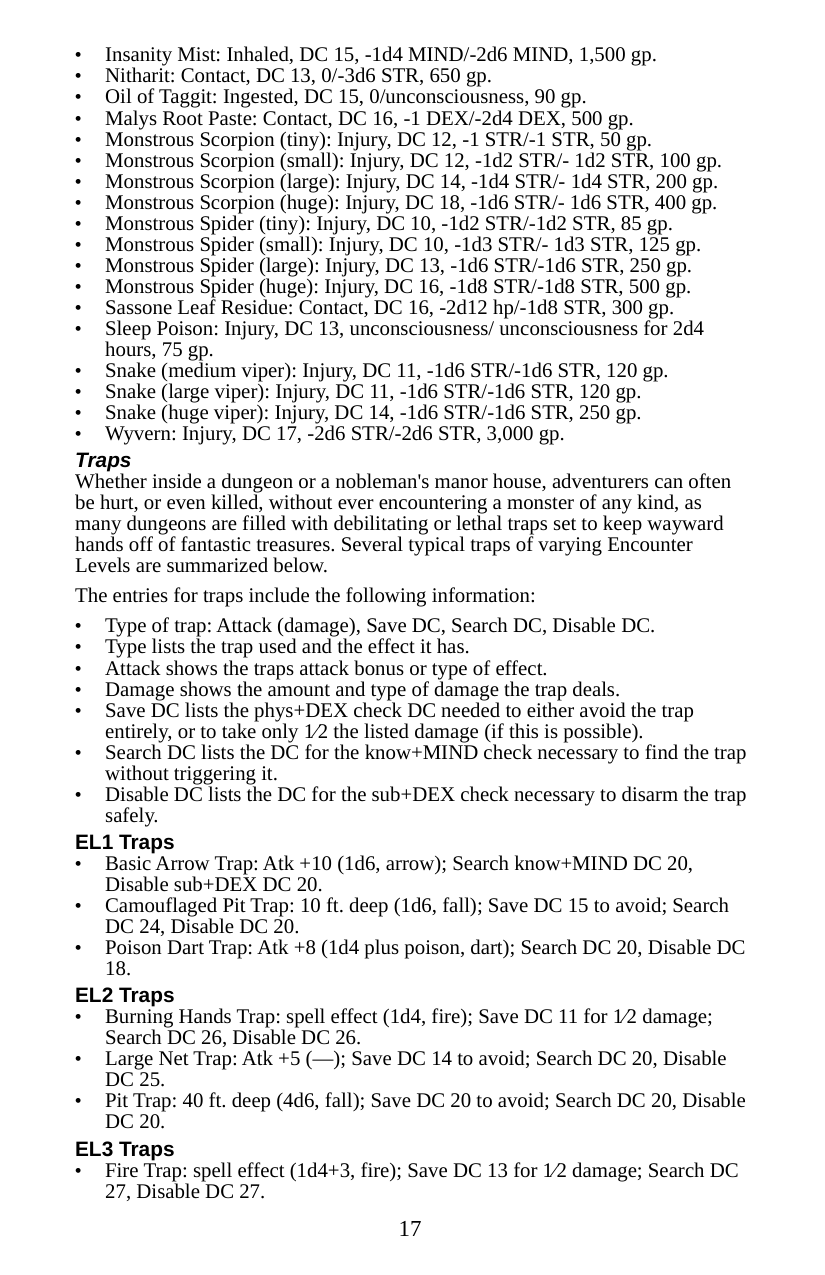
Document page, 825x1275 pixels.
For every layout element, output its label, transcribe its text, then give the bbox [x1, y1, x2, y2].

list Snake (large viper): Injury, DC 11, -1d6 STR/-1d6 STR, 120 gp. [75, 382, 750, 403]
list Snake (medium viper): Injury, DC 11, -1d6 STR/-1d6 STR, 120 gp. [75, 361, 750, 382]
list Camouflaged Pit Trap: 10 ft. deep (1d6, fall); Save DC 15 to avoid; Search DC 24, Disable DC 20. [75, 896, 750, 938]
list Poison Dart Trap: Atk +8 (1d4 plus poison, dart); Search DC 20, Disable DC 18. [75, 938, 750, 980]
list Monstrous Scorpion (large): Injury, DC 14, -1d4 STR/- 1d4 STR, 200 gp. [75, 171, 750, 192]
list Sassone Leaf Residue: Contact, DC 16, -2d12 hp/-1d8 STR, 300 gp. [75, 297, 750, 318]
list Monstrous Scorpion (huge): Injury, DC 18, -1d6 STR/- 1d6 STR, 400 gp. [75, 192, 750, 213]
list Search DC lists the DC for the know+MIND check necessary to find the trap without triggering it. [75, 742, 750, 784]
text The entries for traps include the following information: [75, 586, 750, 607]
list Wyvern: Injury, DC 17, -2d6 STR/-2d6 STR, 3,000 gp. [75, 424, 750, 445]
subtitle EL3 Traps [75, 1139, 750, 1160]
list Monstrous Spider (small): Injury, DC 10, -1d3 STR/- 1d3 STR, 125 gp. [75, 234, 750, 255]
text Whether inside a dungeon or a nobleman's manor house, adventurers can often be hurt, or even killed, without ever encountering a monster of any kind, as many dungeons are filled with debilitating or lethal traps set to keep wayward hands off of fantastic treasures. Several typical traps of varying Encounter Levels are summarized below. [75, 472, 750, 577]
list Basic Arrow Trap: Atk +10 (1d6, arrow); Search know+MIND DC 20, Disable sub+DEX DC 20. [75, 853, 750, 896]
list Snake (huge viper): Injury, DC 14, -1d6 STR/-1d6 STR, 250 gp. [75, 403, 750, 424]
list Nitharit: Contact, DC 13, 0/-3d6 STR, 650 gp. [75, 66, 750, 87]
list Burning Hands Trap: spell effect (1d4, fire); Save DC 11 for 1⁄2 damage; Search DC 26, Disable DC 26. [75, 1007, 750, 1049]
list Malys Root Paste: Contact, DC 16, -1 DEX/-2d4 DEX, 500 gp. [75, 108, 750, 129]
subtitle EL1 Traps [75, 832, 750, 853]
list Sleep Poison: Injury, DC 13, unconsciousness/ unconsciousness for 2d4 hours, 75 gp. [75, 318, 750, 361]
list Type lists the trap used and the effect it has. [75, 637, 750, 658]
list Oil of Taggit: Ingested, DC 15, 0/unconsciousness, 90 gp. [75, 87, 750, 108]
list Large Net Trap: Atk +5 (—); Save DC 14 to avoid; Search DC 20, Disable DC 25. [75, 1049, 750, 1091]
list Insanity Mist: Inhaled, DC 15, -1d4 MIND/-2d6 MIND, 1,500 gp. [75, 45, 750, 66]
list Fire Trap: spell effect (1d4+3, fire); Save DC 13 for 1⁄2 damage; Search DC 27, Disable DC 27. [75, 1160, 750, 1202]
list Damage shows the amount and type of damage the trap deals. [75, 679, 750, 700]
list Save DC lists the phys+DEX check DC needed to either avoid the trap entirely, or to take only 1⁄2 the listed damage (if this is possible). [75, 700, 750, 742]
list Disable DC lists the DC for the sub+DEX check necessary to disarm the trap safely. [75, 784, 750, 826]
list Pit Trap: 40 ft. deep (4d6, fall); Save DC 20 to avoid; Search DC 20, Disable DC 20. [75, 1091, 750, 1133]
list Attack shows the traps attack bonus or type of effect. [75, 658, 750, 679]
list Monstrous Scorpion (tiny): Injury, DC 12, -1 STR/-1 STR, 50 gp. [75, 129, 750, 150]
list Type of trap: Attack (damage), Save DC, Search DC, Disable DC. [75, 616, 750, 637]
list Monstrous Spider (huge): Injury, DC 16, -1d8 STR/-1d8 STR, 500 gp. [75, 276, 750, 297]
list Monstrous Scorpion (small): Injury, DC 12, -1d2 STR/- 1d2 STR, 100 gp. [75, 150, 750, 171]
list Monstrous Spider (tiny): Injury, DC 10, -1d2 STR/-1d2 STR, 85 gp. [75, 213, 750, 234]
subtitle Traps [75, 451, 750, 472]
subtitle EL2 Traps [75, 986, 750, 1007]
list Monstrous Spider (large): Injury, DC 13, -1d6 STR/-1d6 STR, 250 gp. [75, 255, 750, 276]
